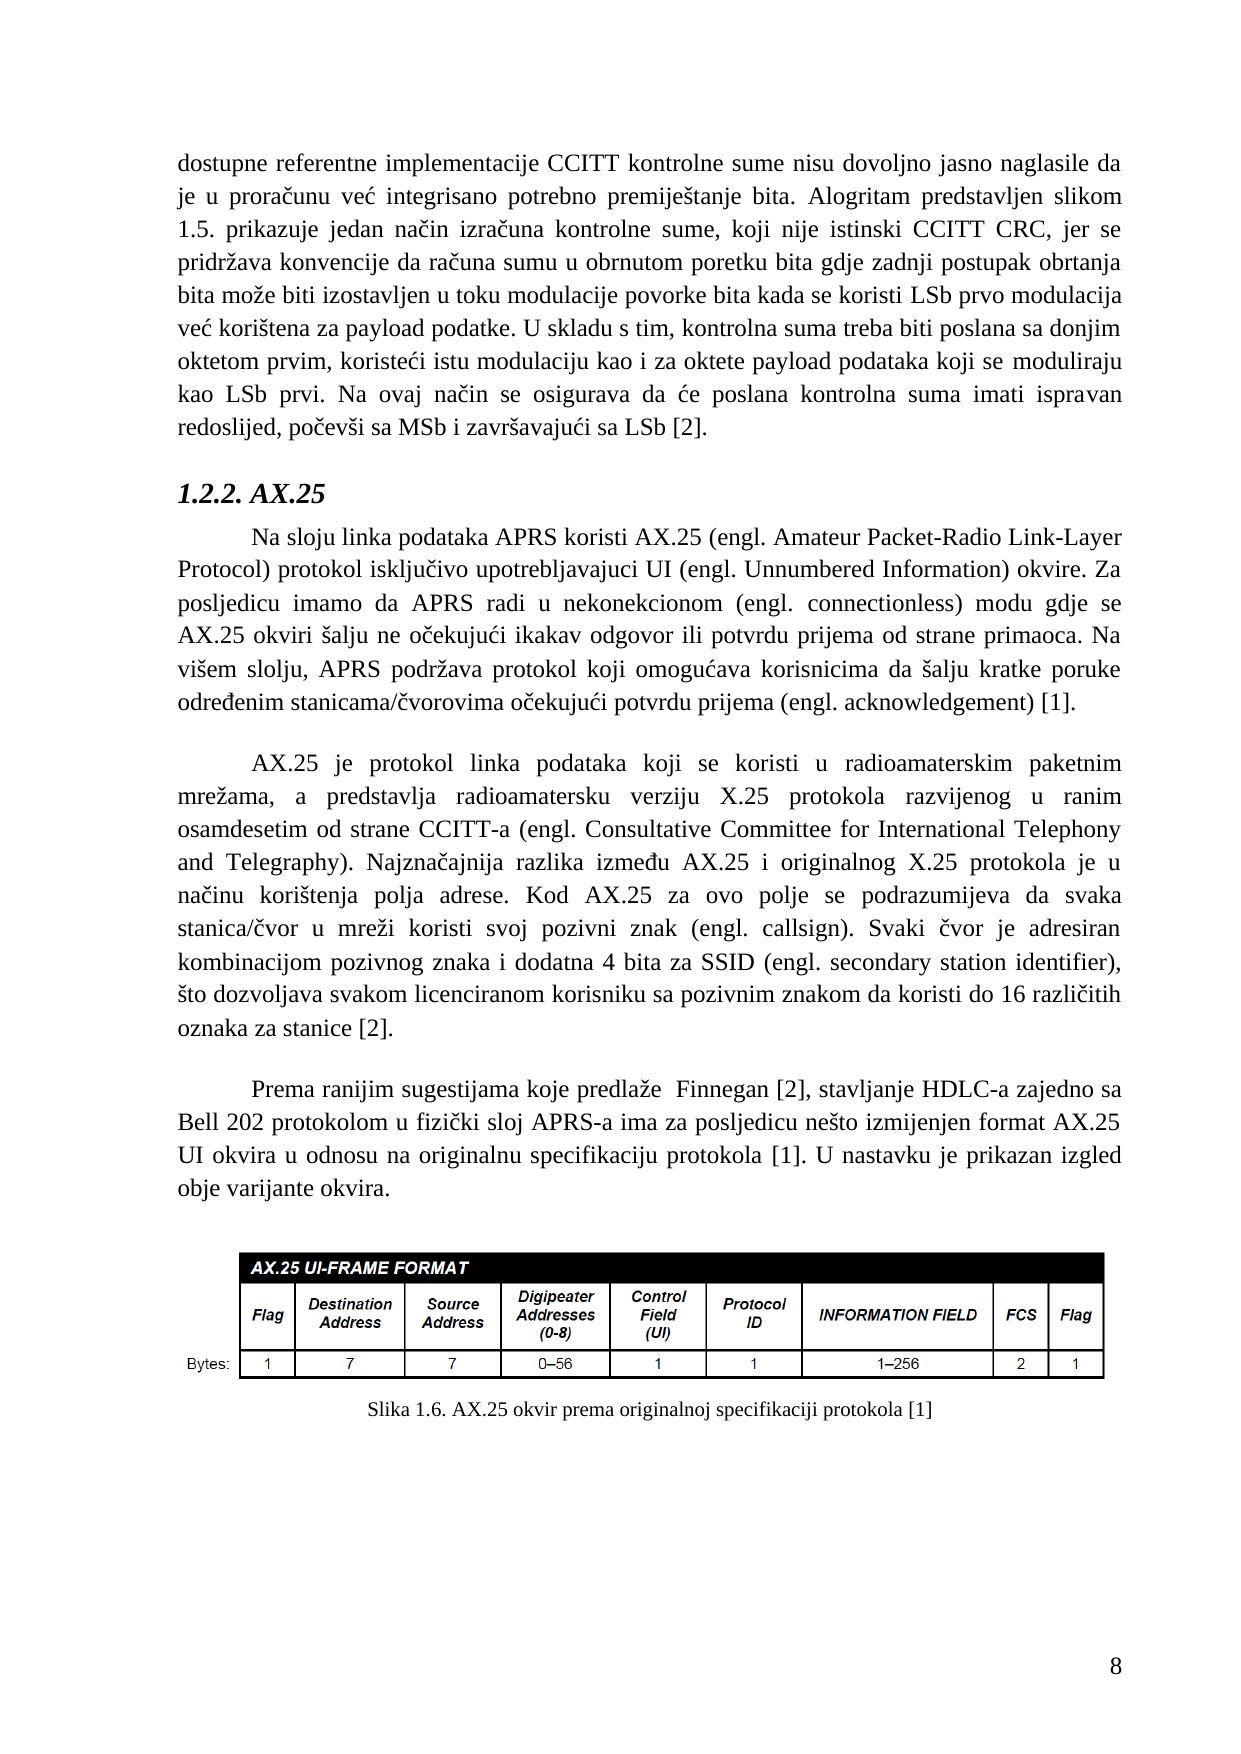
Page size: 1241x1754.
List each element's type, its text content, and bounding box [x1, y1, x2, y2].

picture [177, 1239, 1123, 1393]
subtitle 1.2.2. AX.25 [177, 476, 1122, 509]
text dostupne referentne implementacije CCITT kontrolne sume nisu dovoljno jasno naglasile da je u proračunu već integrisano potrebno premiještanje bita. Alogritam predstavljen slikom 1.5. prikazuje jedan način izračuna kontrolne sume, koji nije istinski CCITT CRC, jer se pridržava konvencije da računa sumu u obrnutom poretku bita gdje zadnji postupak obrtanja bita može biti izostavljen u toku modulacije povorke bita kada se koristi LSb prvo modulacija već korištena za payload podatke. U skladu s tim, kontrolna suma treba biti poslana sa donjim oktetom prvim, koristeći istu modulaciju kao i za oktete payload podataka koji se moduliraju kao LSb prvi. Na ovaj način se osigurava da će poslana kontrolna suma imati ispravan redoslijed, počevši sa MSb i završavajući sa LSb [2]. [177, 148, 1122, 441]
text Slika 1.6. AX.25 okvir prema originalnoj specifikaciji protokola [1] [177, 1393, 1122, 1421]
text AX.25 je protokol linka podataka koji se koristi u radioamaterskim paketnim mrežama, a predstavlja radioamatersku verziju X.25 protokola razvijenog u ranim osamdesetim od strane CCITT-a (engl. Consultative Committee for International Telephony and Telegraphy). Najznačajnija razlika između AX.25 i originalnog X.25 protokola je u načinu korištenja polja adrese. Kod AX.25 za ovo polje se podrazumijeva da svaka stanica/čvor u mreži koristi svoj pozivni znak (engl. callsign). Svaki čvor je adresiran kombinacijom pozivnog znaka i dodatna 4 bita za SSID (engl. secondary station identifier), što dozvoljava svakom licenciranom korisniku sa pozivnim znakom da koristi do 16 različitih oznaka za stanice [2]. [177, 748, 1122, 1041]
text Prema ranijim sugestijama koje predlaže Finnegan [2], stavljanje HDLC-a zajedno sa Bell 202 protokolom u fizički sloj APRS-a ima za posljedicu nešto izmijenjen format AX.25 UI okvira u odnosu na originalnu specifikaciju protokola [1]. U nastavku je prikazan izgled obje varijante okvira. [177, 1074, 1122, 1202]
text Na sloju linka podataka APRS koristi AX.25 (engl. Amateur Packet-Radio Link-Layer Protocol) protokol isključivo upotrebljavajuci UI (engl. Unnumbered Information) okvire. Za posljedicu imamo da APRS radi u nekonekcionom (engl. connectionless) modu gdje se AX.25 okviri šalju ne očekujući ikakav odgovor ili potvrdu prijema od strane primaoca. Na višem slolju, APRS podržava protokol koji omogućava korisnicima da šalju kratke poruke određenim stanicama/čvorovima očekujući potvrdu prijema (engl. acknowledgement) [1]. [177, 522, 1122, 715]
